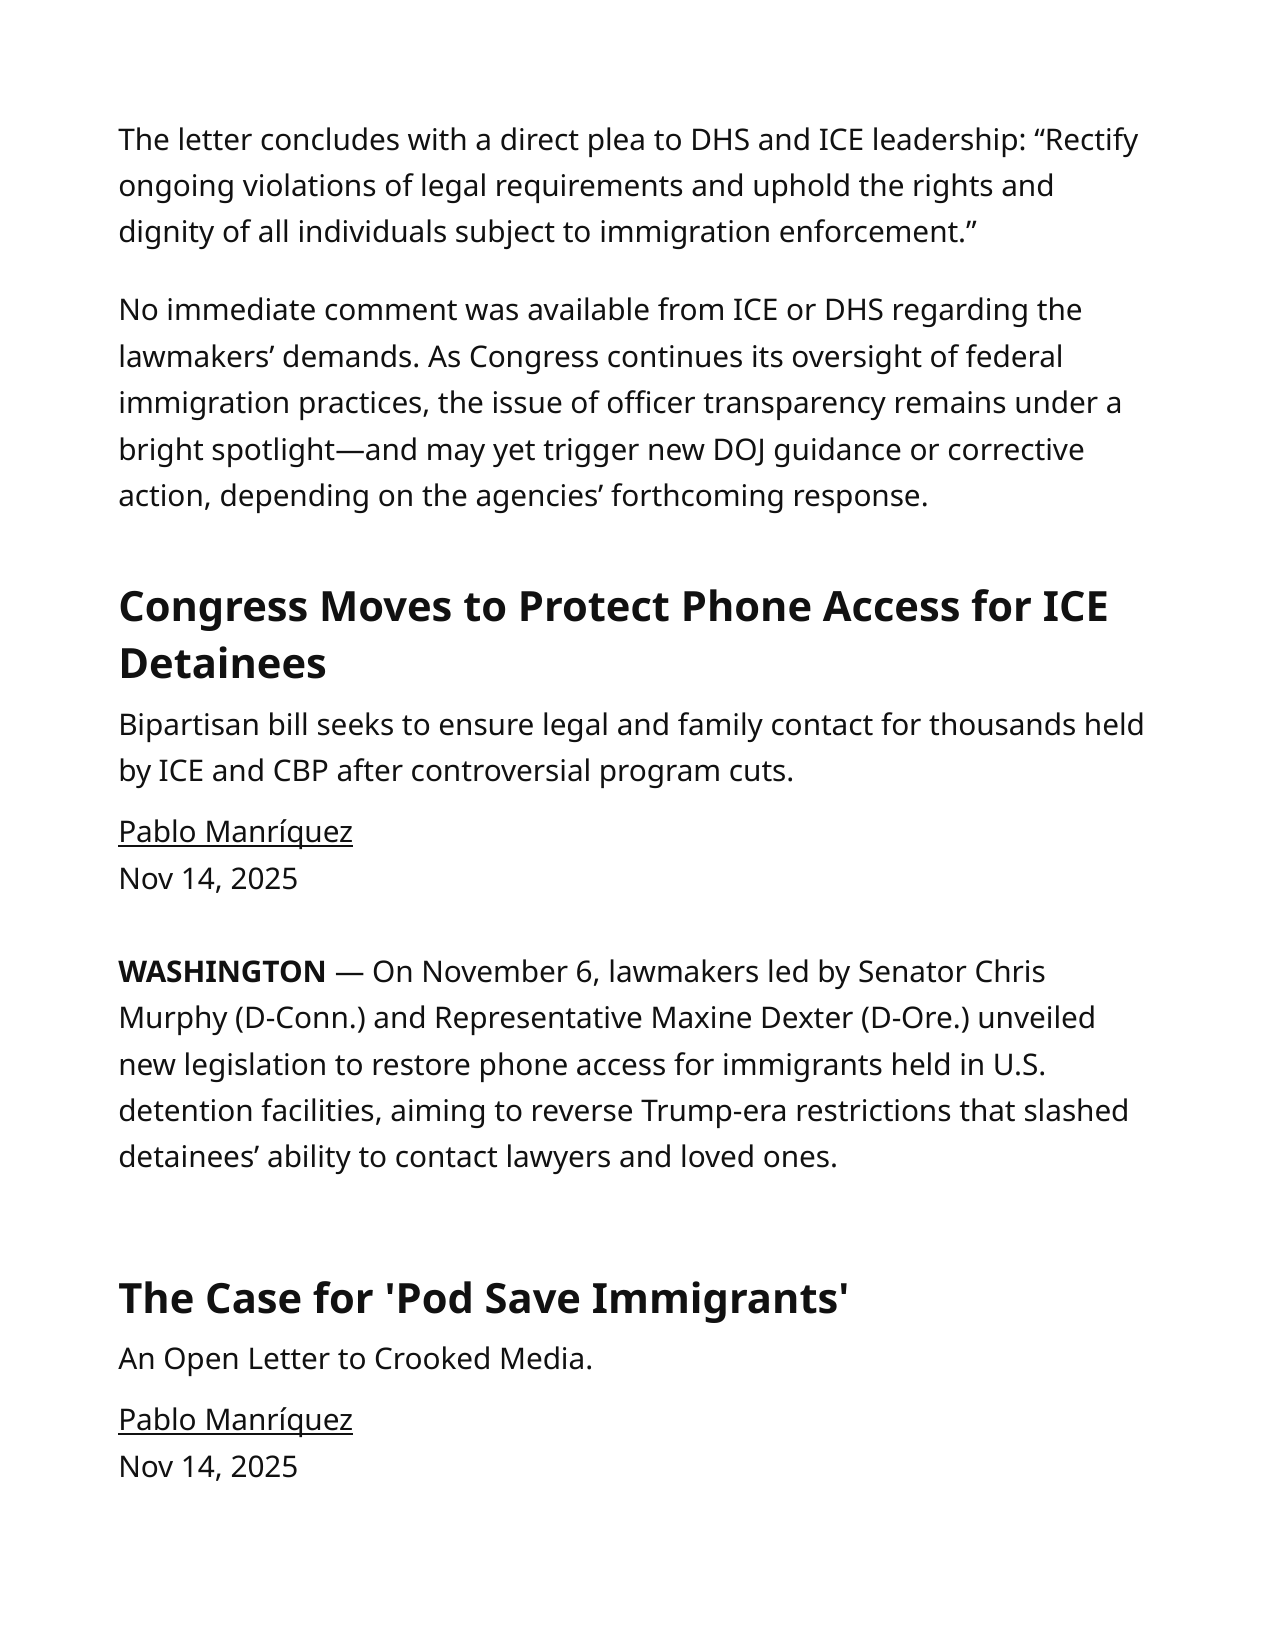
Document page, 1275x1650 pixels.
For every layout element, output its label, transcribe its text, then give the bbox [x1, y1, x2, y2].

text The letter concludes with a direct plea to DHS and ICE leadership: “Rectify ongoing violations of legal requirements and uphold the rights and dignity of all individuals subject to immigration enforcement.” [118, 118, 1157, 251]
text Nov 14, 2025 [118, 857, 1157, 898]
text No immediate comment was available from ICE or DHS regarding the lawmakers’ demands. As Congress continues its oversight of federal immigration practices, the issue of officer transparency remains under a bright spotlight—and may yet trigger new DOJ guidance or corrective action, depending on the agencies’ forthcoming response. [118, 289, 1157, 515]
subtitle Bipartisan bill seeks to ensure legal and family contact for thousands held by ICE and CBP after controversial program cuts. [118, 703, 1157, 790]
subtitle Congress Moves to Protect Phone Access for ICE Detainees [118, 577, 1157, 691]
subtitle An Open Letter to Crooked Media. [118, 1338, 1157, 1378]
text Nov 14, 2025 [118, 1445, 1157, 1486]
subtitle The Case for 'Pod Save Immigrants' [118, 1268, 1157, 1325]
text Pablo Manríquez [118, 811, 1157, 851]
text WASHINGTON — On November 6, lawmakers led by Senator Chris Murphy (D-Conn.) and Representative Maxine Dexter (D-Ore.) unveiled new legislation to restore phone access for immigrants held in U.S. detention facilities, aiming to reverse Trump-era restrictions that slashed detainees’ ability to contact lawyers and loved ones. [118, 950, 1157, 1176]
text Pablo Manríquez [118, 1399, 1157, 1439]
